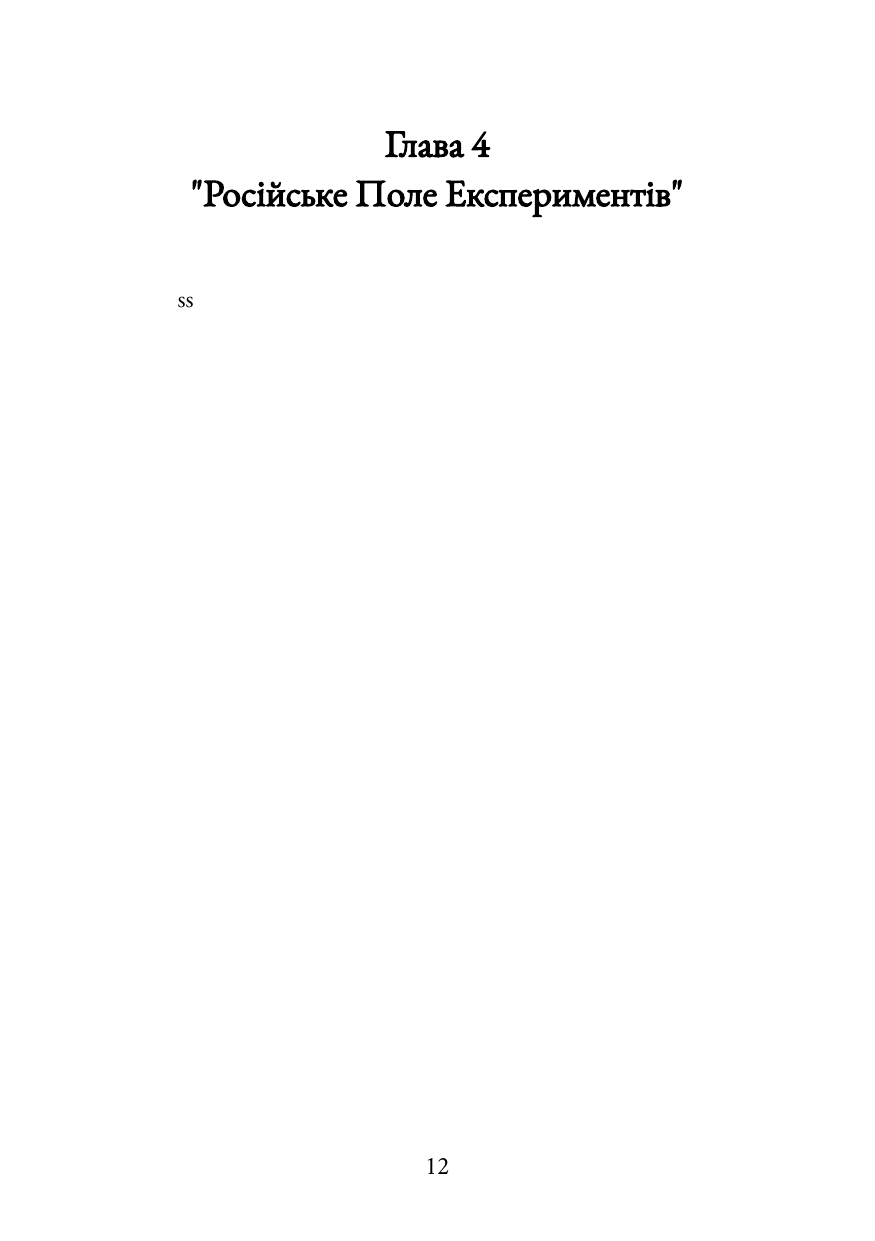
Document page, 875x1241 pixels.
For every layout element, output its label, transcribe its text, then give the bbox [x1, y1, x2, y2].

text ss [118, 282, 756, 315]
subtitle Глава 4 "Російське Поле Експериментів" [118, 118, 756, 217]
